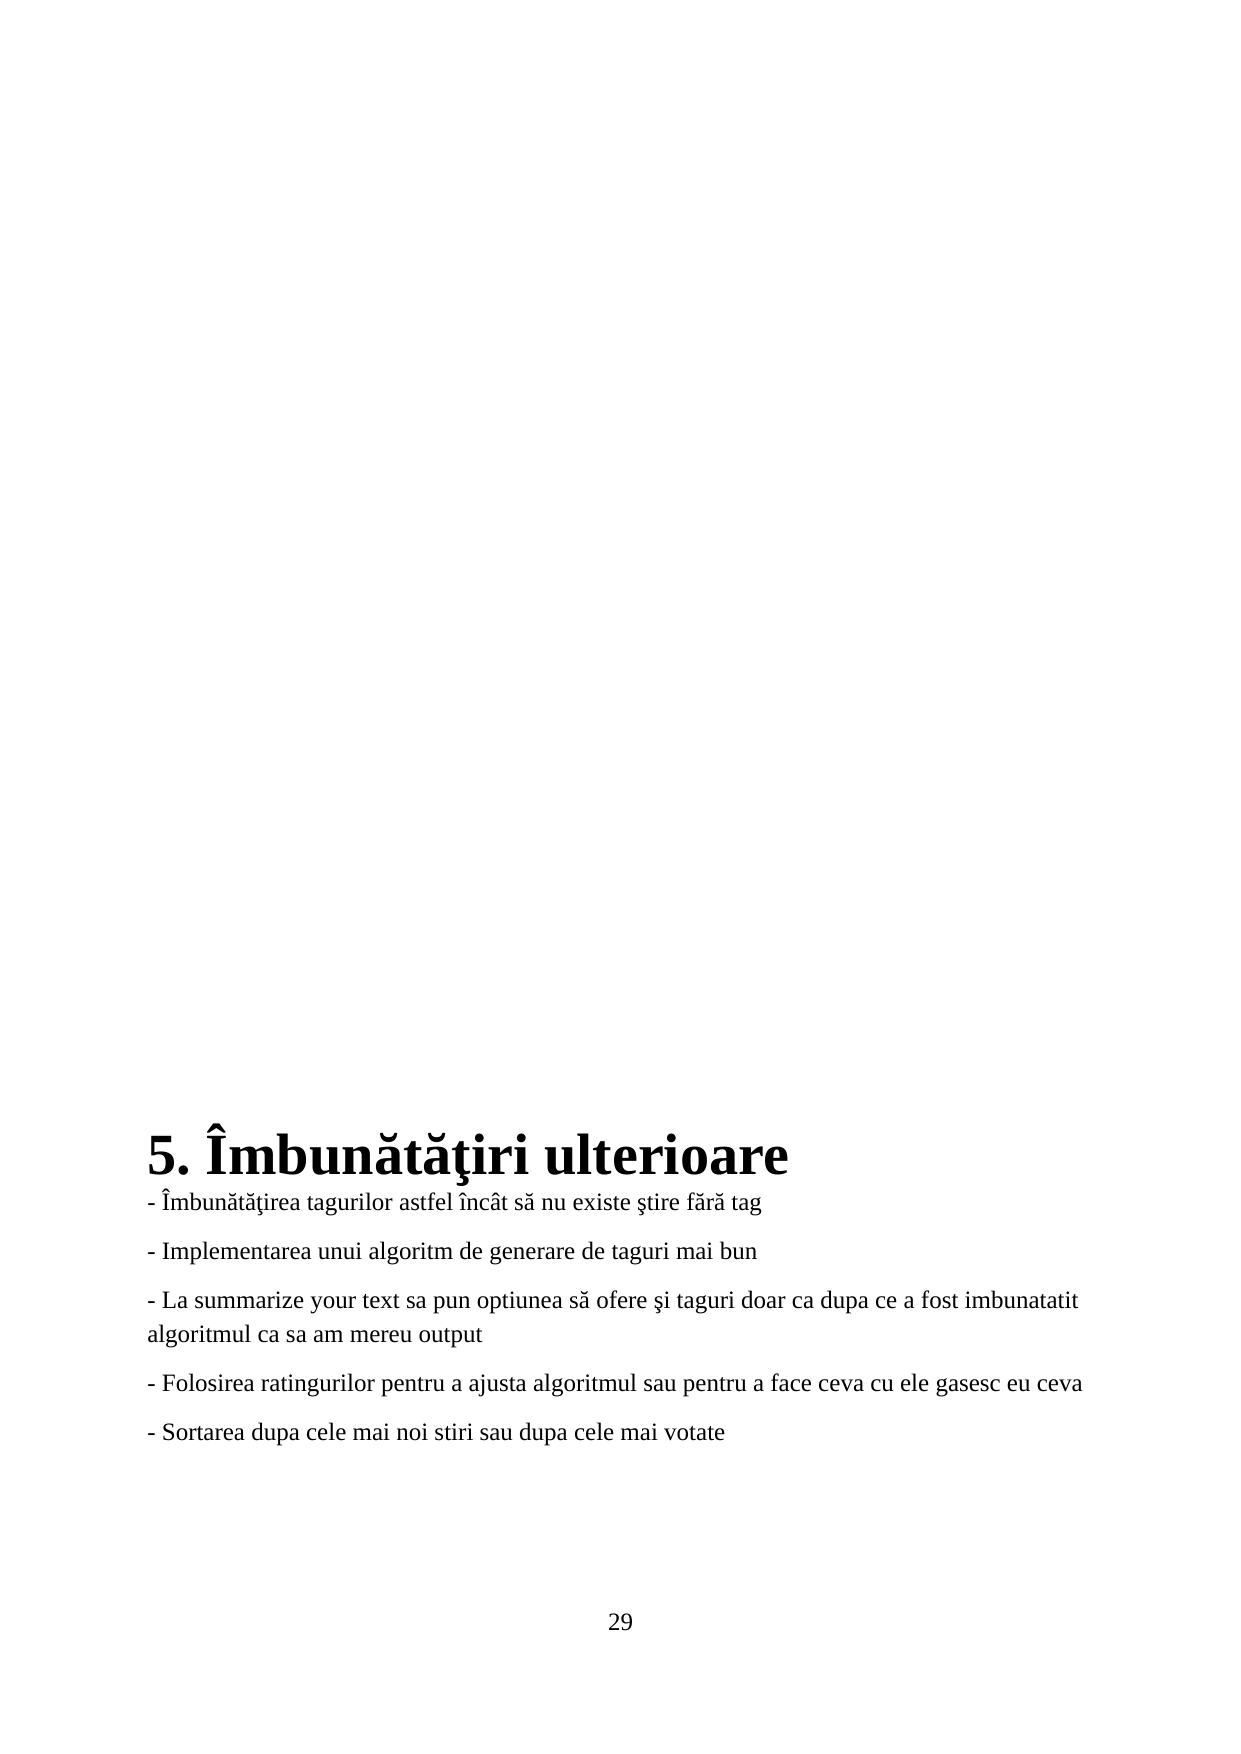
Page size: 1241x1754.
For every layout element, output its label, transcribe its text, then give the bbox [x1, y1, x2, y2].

text - Implementarea unui algoritm de generare de taguri mai bun [147, 1236, 1093, 1264]
text - La summarize your text sa pun optiunea să ofere şi taguri doar ca dupa ce a fost imbunatatit algoritmul ca sa am mereu output [147, 1285, 1093, 1348]
text - Folosirea ratingurilor pentru a ajusta algoritmul sau pentru a face ceva cu ele gasesc eu ceva [147, 1368, 1093, 1397]
text - Îmbunătăţirea tagurilor astfel încât să nu existe ştire fără tag [147, 1187, 1093, 1215]
subtitle 5. Îmbunătăţiri ulterioare [147, 1119, 1093, 1187]
text - Sortarea dupa cele mai noi stiri sau dupa cele mai votate [147, 1417, 1093, 1446]
